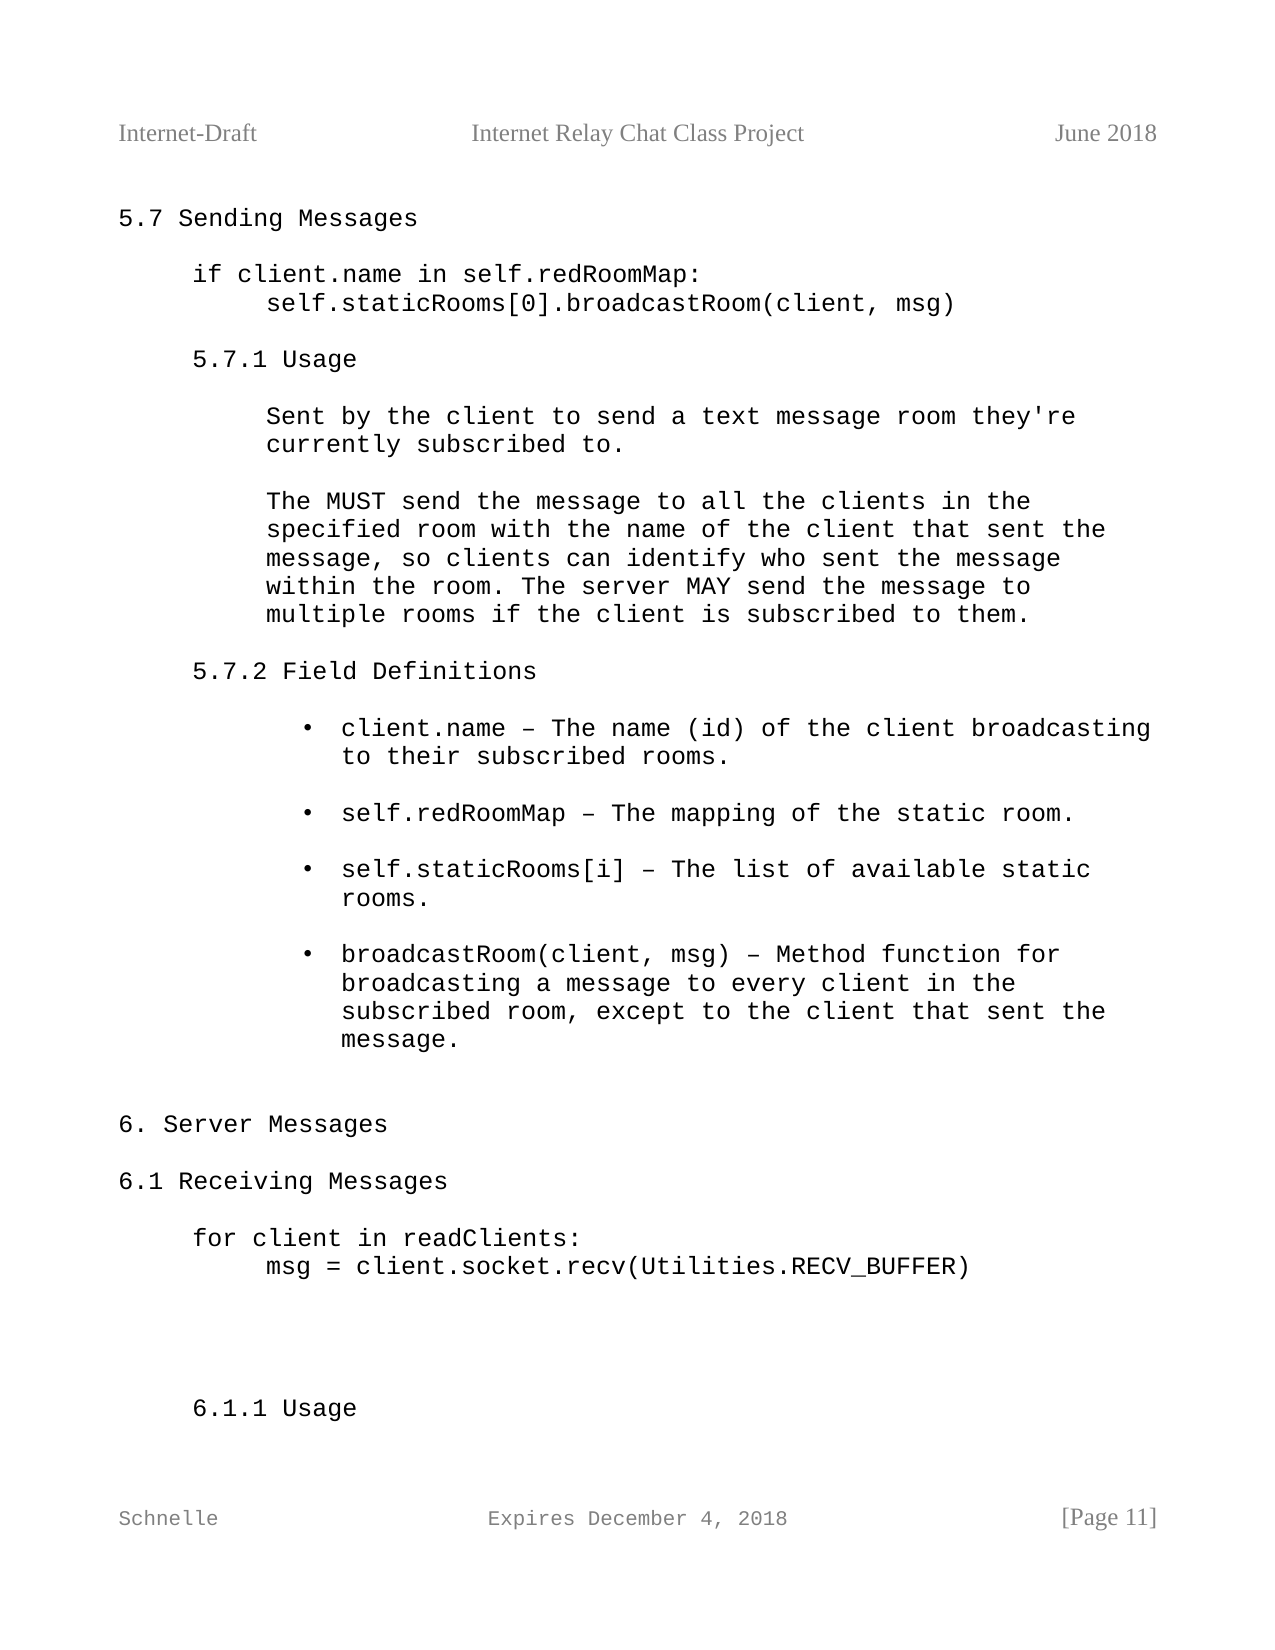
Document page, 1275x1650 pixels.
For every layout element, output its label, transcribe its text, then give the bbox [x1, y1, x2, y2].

text 6.1 Receiving Messages [118, 1168, 1157, 1197]
text The MUST send the message to all the clients in the specified room with the name of the client that sent the message, so clients can identify who sent the message within the room. The server MAY send the message to multiple rooms if the client is subscribed to them. [118, 488, 1157, 630]
text 6.1.1 Usage [118, 1395, 1157, 1423]
list self.redRoomMap – The mapping of the static room. [303, 800, 1157, 828]
text 5.7 Sending Messages [118, 205, 1157, 233]
text 6. Server Messages [118, 1112, 1157, 1140]
text msg = client.socket.recv(Utilities.RECV_BUFFER) [118, 1253, 1157, 1282]
text Sent by the client to send a text message room they're currently subscribed to. [118, 403, 1157, 460]
text for client in readClients: [118, 1225, 1157, 1253]
list client.name – The name (id) of the client broadcasting to their subscribed rooms. [303, 715, 1157, 772]
list self.staticRooms[i] – The list of available static rooms. [303, 857, 1157, 913]
text 5.7.1 Usage [118, 347, 1157, 375]
text if client.name in self.redRoomMap: [118, 262, 1157, 290]
text self.staticRooms[0].broadcastRoom(client, msg) [118, 290, 1157, 318]
text 5.7.2 Field Definitions [118, 658, 1157, 687]
list broadcastRoom(client, msg) – Method function for broadcasting a message to every client in the subscribed room, except to the client that sent the message. [303, 942, 1157, 1055]
